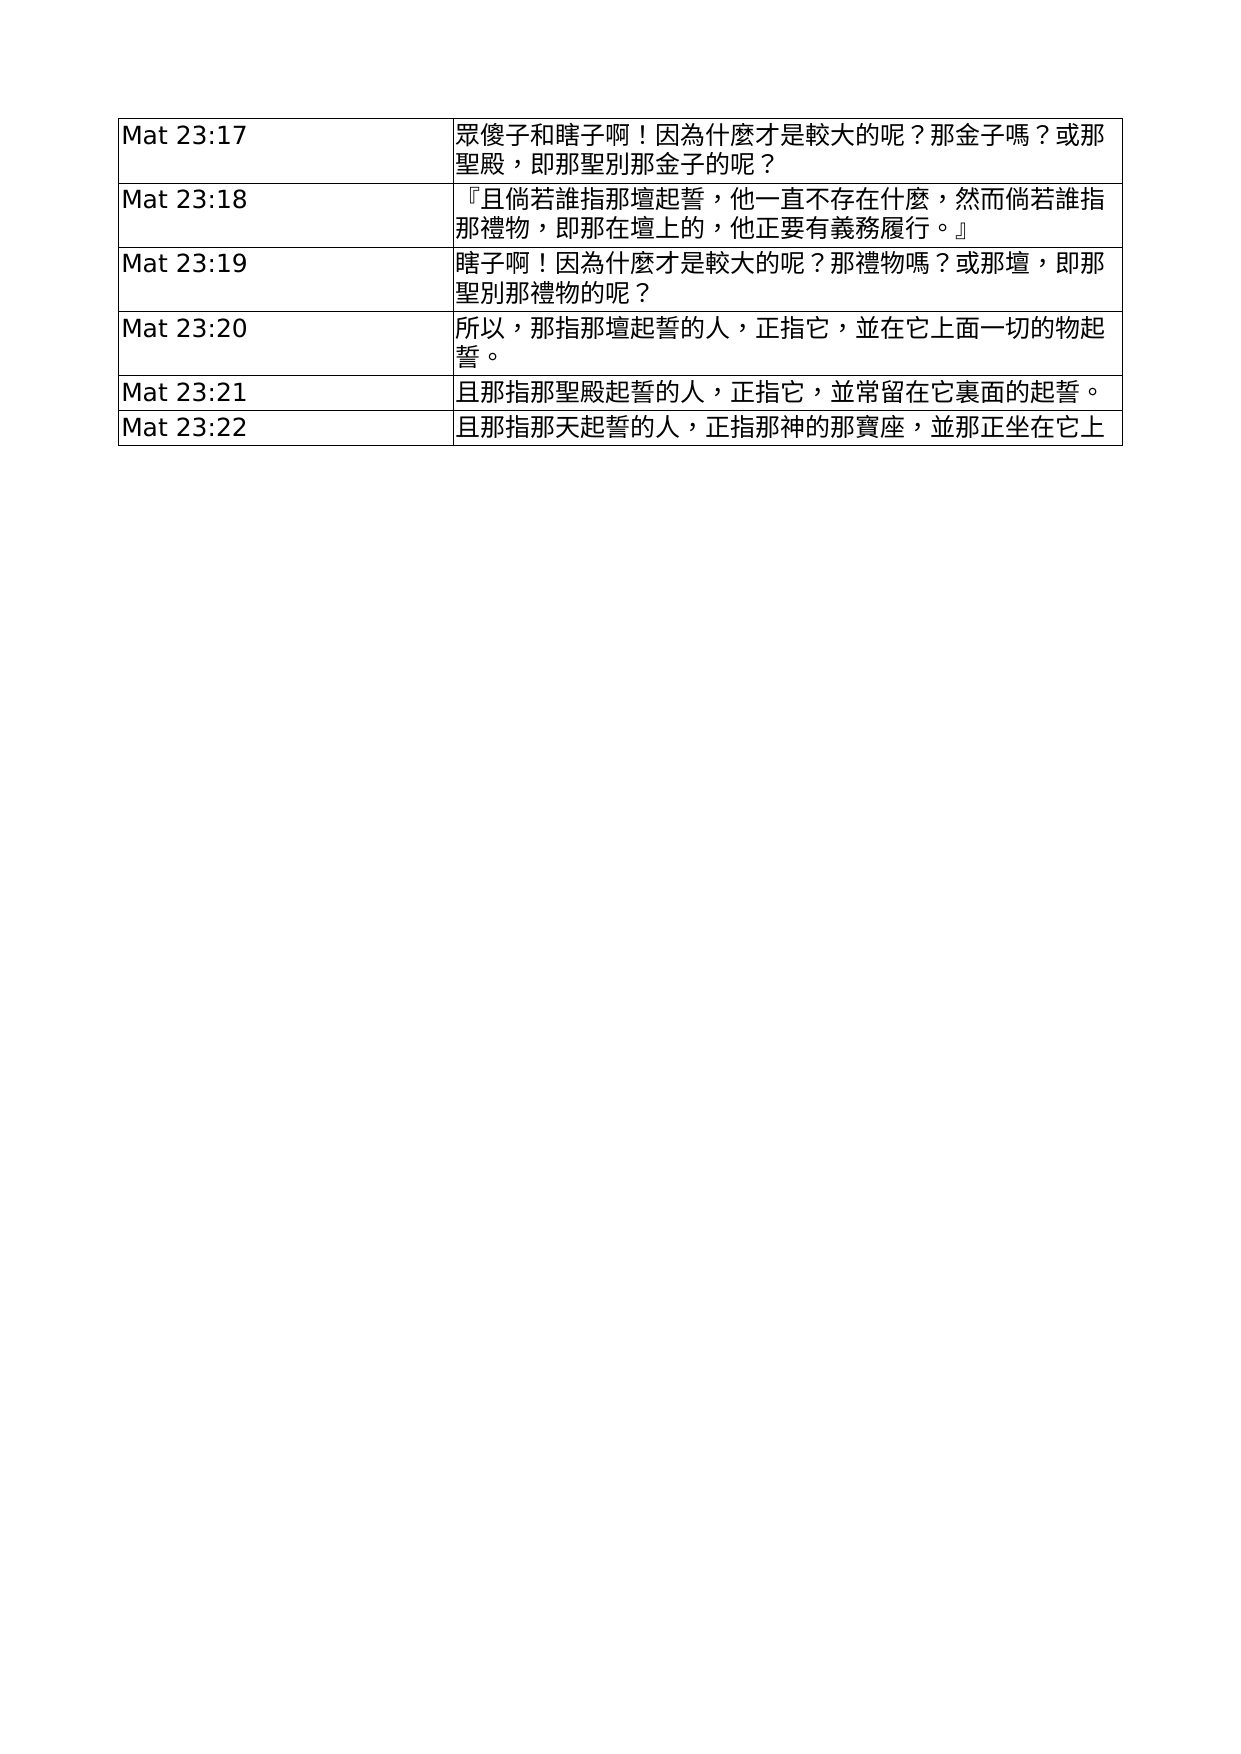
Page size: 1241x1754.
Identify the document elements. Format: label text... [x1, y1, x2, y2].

table_cell Mat 23:18 [119, 184, 453, 247]
table_cell Mat 23:20 [119, 312, 453, 375]
table_cell 瞎子啊！因為什麼才是較大的呢？那禮物嗎？或那壇，即那聖別那禮物的呢？ [454, 248, 1122, 311]
table_cell 所以，那指那壇起誓的人，正指它，並在它上面一切的物起誓。 [454, 312, 1122, 375]
table_cell Mat 23:17 [119, 119, 453, 182]
table_cell Mat 23:21 [119, 376, 453, 410]
table_cell Mat 23:22 [119, 411, 453, 445]
table_cell Mat 23:19 [119, 248, 453, 311]
table_cell 『且倘若誰指那壇起誓，他一直不存在什麼，然而倘若誰指那禮物，即那在壇上的，他正要有義務履行。』 [454, 184, 1122, 247]
table_cell 且那指那天起誓的人，正指那神的那寶座，並那正坐在它上 [454, 411, 1122, 445]
table_cell 且那指那聖殿起誓的人，正指它，並常留在它裏面的起誓。 [454, 376, 1122, 410]
table_cell 眾傻子和瞎子啊！因為什麼才是較大的呢？那金子嗎？或那聖殿，即那聖別那金子的呢？ [454, 119, 1122, 182]
